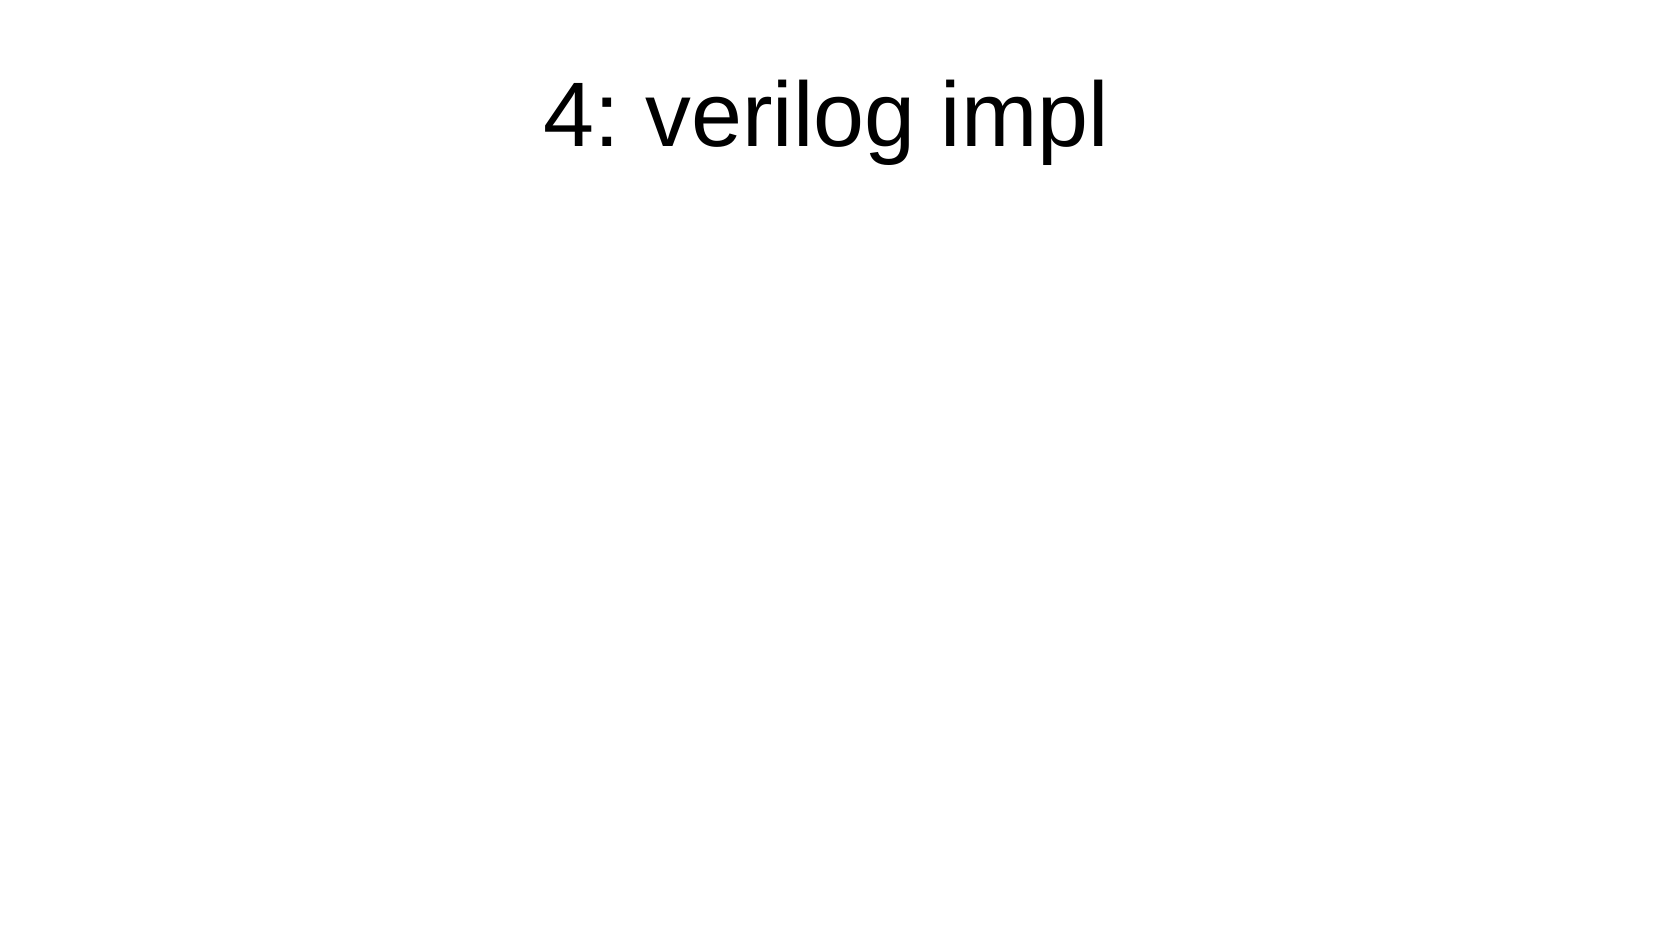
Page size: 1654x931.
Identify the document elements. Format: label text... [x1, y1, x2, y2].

title 4: verilog impl [82, 37, 1571, 193]
